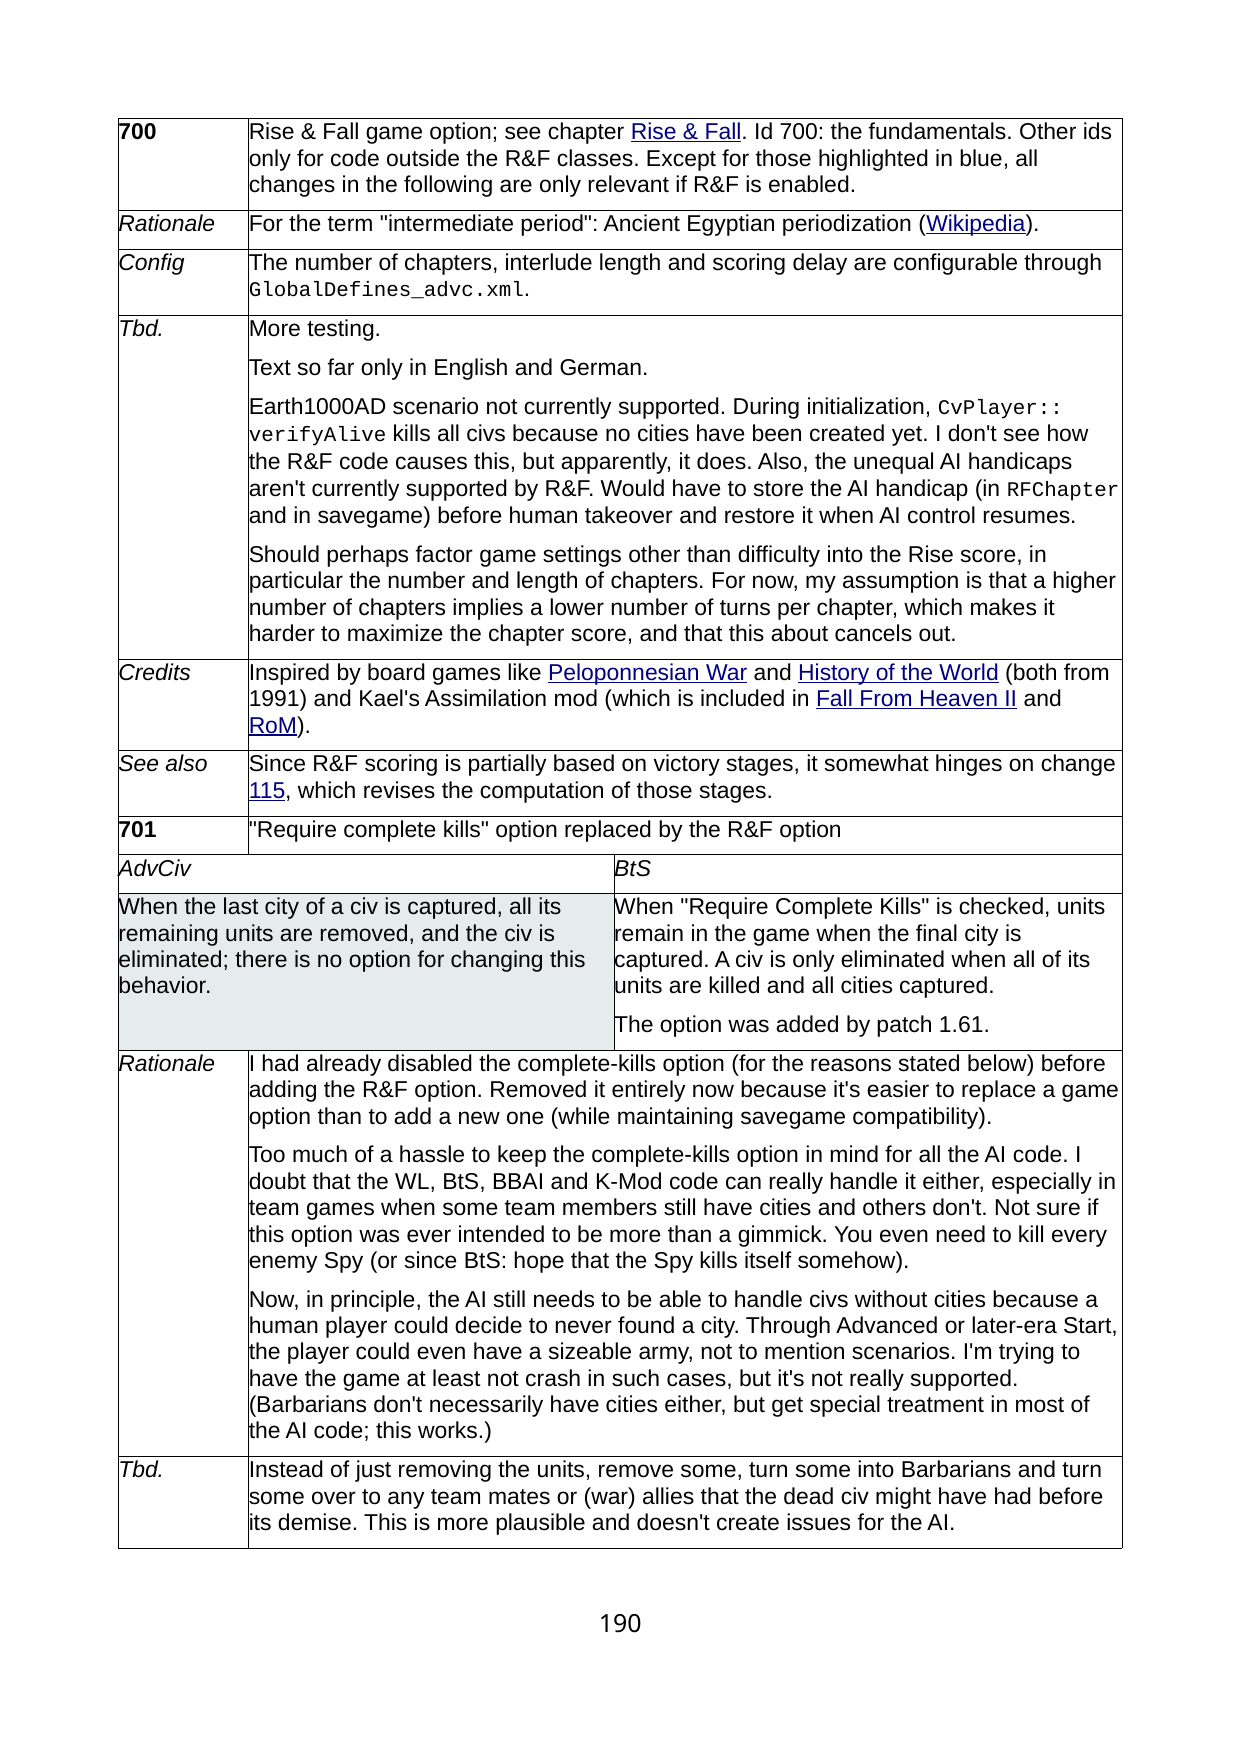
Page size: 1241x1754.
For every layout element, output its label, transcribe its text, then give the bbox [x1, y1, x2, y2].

table_cell I had already disabled the complete-kills option (for the reasons stated below) before adding the R&F option. Removed it entirely now because it's easier to replace a game option than to add a new one (while maintaining savegame compatibility). Too much of a hassle to keep the complete-kills option in mind for all the AI code. I doubt that the WL, BtS, BBAI and K-Mod code can really handle it either, especially in team games when some team members still have cities and others don't. Not sure if this option was ever intended to be more than a gimmick. You even need to kill every enemy Spy (or since BtS: hope that the Spy kills itself somehow). Now, in principle, the AI still needs to be able to handle civs without cities because a human player could decide to never found a city. Through Advanced or later-era Start, the player could even have a sizeable army, not to mention scenarios. I'm trying to have the game at least not crash in such cases, but it's not really supported. (Barbarians don't necessarily have cities either, but get special treatment in most of the AI code; this works.) [249, 1051, 1122, 1456]
table_header Rise & Fall game option; see chapter Rise & Fall. Id 700: the fundamentals. Other ids only for code outside the R&F classes. Except for those highlighted in blue, all changes in the following are only relevant if R&F is enabled. [249, 119, 1122, 210]
table_cell Instead of just removing the units, remove some, turn some into Barbarians and turn some over to any team mates or (war) allies that the dead civ might have had before its demise. This is more plausible and doesn't create issues for the AI. [249, 1457, 1122, 1548]
table_header 700 [119, 119, 248, 210]
table_cell Since R&F scoring is partially based on victory stages, it somewhat hinges on change 115, which revises the computation of those stages. [249, 751, 1122, 816]
table_cell Tbd. [119, 1457, 248, 1548]
table_cell Inspired by board games like Peloponnesian War and History of the World (both from 1991) and Kael's Assimilation mod (which is included in Fall From Heaven II and RoM). [249, 660, 1122, 750]
table_cell Rationale [119, 1051, 248, 1456]
table_cell Config [119, 250, 248, 315]
table_cell Credits [119, 660, 248, 750]
table_cell BtS [615, 855, 1122, 893]
table_cell When the last city of a civ is captured, all its remaining units are removed, and the civ is eliminated; there is no option for changing this behavior. [119, 894, 614, 1050]
table_cell AdvCiv [119, 855, 614, 893]
table_cell For the term "intermediate period": Ancient Egyptian periodization (Wikipedia). [249, 211, 1122, 248]
table_cell More testing. Text so far only in English and German. Earth1000AD scenario not currently supported. During initialization, CvPlayer:: verifyAlive kills all civs because no cities have been created yet. I don't see how the R&F code causes this, but apparently, it does. Also, the unequal AI handicaps aren't currently supported by R&F. Would have to store the AI handicap (in RFChapter and in savegame) before human takeover and restore it when AI control resumes. Should perhaps factor game settings other than difficulty into the Rise score, in particular the number and length of chapters. For now, my assumption is that a higher number of chapters implies a lower number of turns per chapter, which makes it harder to maximize the chapter score, and that this about cancels out. [249, 316, 1122, 659]
table_cell Rationale [119, 211, 248, 248]
table_cell When "Require Complete Kills" is checked, units remain in the game when the final city is captured. A civ is only eliminated when all of its units are killed and all cities captured. The option was added by patch 1.61. [615, 894, 1122, 1050]
table_cell See also [119, 751, 248, 816]
table_cell "Require complete kills" option replaced by the R&F option [249, 817, 1122, 854]
table_cell 701 [119, 817, 248, 854]
table_cell The number of chapters, interlude length and scoring delay are configurable through GlobalDefines_advc.xml. [249, 250, 1122, 315]
table_cell Tbd. [119, 316, 248, 659]
